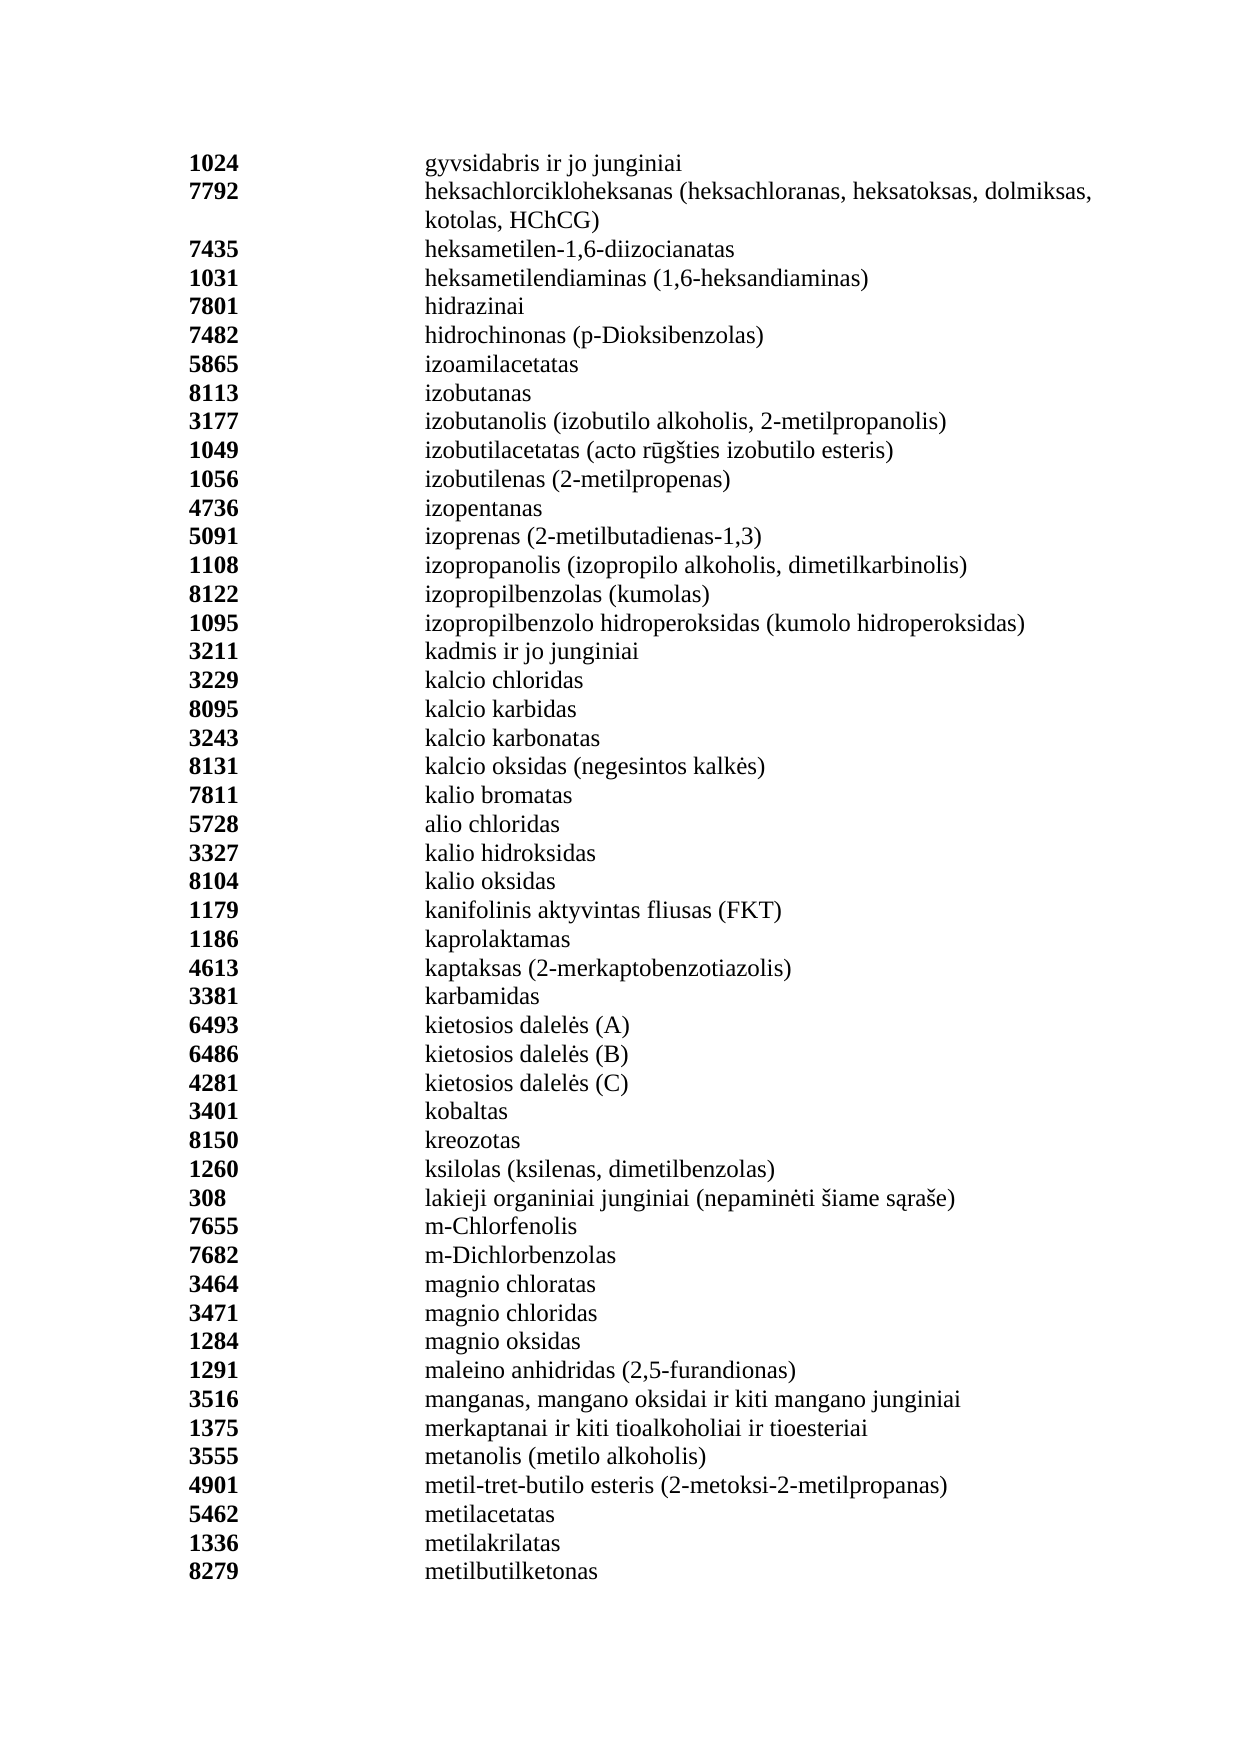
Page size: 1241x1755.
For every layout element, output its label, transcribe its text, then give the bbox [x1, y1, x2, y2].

table_cell magnio chloratas [413, 1269, 1181, 1298]
table_cell magnio chloridas [413, 1298, 1181, 1326]
table_cell 7811 [177, 780, 413, 809]
table_cell 3229 [177, 665, 413, 694]
table_cell 3381 [177, 981, 413, 1010]
table_cell kalcio karbonatas [413, 723, 1181, 751]
table_cell kietosios dalelės (B) [413, 1039, 1181, 1068]
table_cell 4613 [177, 953, 413, 981]
table_cell metilakrilatas [413, 1528, 1181, 1556]
table_cell izobutilacetatas (acto rūgšties izobutilo esteris) [413, 435, 1181, 464]
table_cell 4736 [177, 493, 413, 521]
table_cell 4901 [177, 1470, 413, 1499]
table_cell 1375 [177, 1413, 413, 1441]
table_cell 8131 [177, 751, 413, 780]
table_cell kalcio oksidas (negesintos kalkės) [413, 751, 1181, 780]
table_cell kaptaksas (2-merkaptobenzotiazolis) [413, 953, 1181, 981]
table_cell 6486 [177, 1039, 413, 1068]
table_cell 1108 [177, 550, 413, 579]
table_cell 1024 [177, 148, 413, 176]
table_cell m-Dichlorbenzolas [413, 1240, 1181, 1269]
table_cell izobutilenas (2-metilpropenas) [413, 464, 1181, 493]
table_cell kreozotas [413, 1125, 1181, 1154]
table_cell 7682 [177, 1240, 413, 1269]
table_cell 3471 [177, 1298, 413, 1326]
table_cell merkaptanai ir kiti tioalkoholiai ir tioesteriai [413, 1413, 1181, 1441]
table_cell 5728 [177, 809, 413, 838]
table_cell hidrochinonas (p-Dioksibenzolas) [413, 320, 1181, 349]
table_cell 4281 [177, 1068, 413, 1096]
table_cell magnio oksidas [413, 1326, 1181, 1355]
table_cell 7435 [177, 234, 413, 263]
table_cell izobutanolis (izobutilo alkoholis, 2-metilpropanolis) [413, 406, 1181, 435]
table_cell karbamidas [413, 981, 1181, 1010]
table_cell 5865 [177, 349, 413, 378]
table_cell 1031 [177, 263, 413, 291]
table_cell izopentanas [413, 493, 1181, 521]
table_cell 1186 [177, 924, 413, 953]
table_cell 1284 [177, 1326, 413, 1355]
table_cell alio chloridas [413, 809, 1181, 838]
table_cell 8113 [177, 378, 413, 406]
table_cell gyvsidabris ir jo junginiai [413, 148, 1181, 176]
table_cell 6493 [177, 1010, 413, 1039]
table_cell izopropilbenzolo hidroperoksidas (kumolo hidroperoksidas) [413, 608, 1181, 636]
table_cell kaprolaktamas [413, 924, 1181, 953]
table_cell 1056 [177, 464, 413, 493]
table_cell metanolis (metilo alkoholis) [413, 1441, 1181, 1470]
table_cell izopropanolis (izopropilo alkoholis, dimetilkarbinolis) [413, 550, 1181, 579]
table_cell 8150 [177, 1125, 413, 1154]
table_cell 8095 [177, 694, 413, 723]
table_cell hidrazinai [413, 291, 1181, 320]
table_cell 8104 [177, 866, 413, 895]
table_cell ksilolas (ksilenas, dimetilbenzolas) [413, 1154, 1181, 1183]
table_cell kalio hidroksidas [413, 838, 1181, 866]
table_cell 3327 [177, 838, 413, 866]
table_cell 5462 [177, 1499, 413, 1528]
table_cell kobaltas [413, 1096, 1181, 1125]
table_cell 1179 [177, 895, 413, 924]
table_cell izobutanas [413, 378, 1181, 406]
table_cell 308 [177, 1183, 413, 1211]
table_cell izoamilacetatas [413, 349, 1181, 378]
table_cell 3401 [177, 1096, 413, 1125]
table_cell heksametilendiaminas (1,6-heksandiaminas) [413, 263, 1181, 291]
table_cell manganas, mangano oksidai ir kiti mangano junginiai [413, 1384, 1181, 1413]
table_cell 8122 [177, 579, 413, 608]
table_cell 8279 [177, 1556, 413, 1585]
table_cell metil-tret-butilo esteris (2-metoksi-2-metilpropanas) [413, 1470, 1181, 1499]
table_cell maleino anhidridas (2,5-furandionas) [413, 1355, 1181, 1384]
table_cell kadmis ir jo junginiai [413, 636, 1181, 665]
table_cell 3177 [177, 406, 413, 435]
table_cell 1291 [177, 1355, 413, 1384]
table_cell metilbutilketonas [413, 1556, 1181, 1585]
table_cell izoprenas (2-metilbutadienas-1,3) [413, 521, 1181, 550]
table_cell 1260 [177, 1154, 413, 1183]
table_cell lakieji organiniai junginiai (nepaminėti šiame sąraše) [413, 1183, 1181, 1211]
table_cell metilacetatas [413, 1499, 1181, 1528]
table_cell kanifolinis aktyvintas fliusas (FKT) [413, 895, 1181, 924]
table_cell 7801 [177, 291, 413, 320]
table_cell 3464 [177, 1269, 413, 1298]
table_cell kalcio chloridas [413, 665, 1181, 694]
table_cell 1336 [177, 1528, 413, 1556]
table_cell 7792 [177, 176, 413, 234]
table_cell 1095 [177, 608, 413, 636]
table_cell 3211 [177, 636, 413, 665]
table_cell 3243 [177, 723, 413, 751]
table_cell 3516 [177, 1384, 413, 1413]
table_cell izopropilbenzolas (kumolas) [413, 579, 1181, 608]
table_cell 1049 [177, 435, 413, 464]
table_cell 3555 [177, 1441, 413, 1470]
table_cell m-Chlorfenolis [413, 1211, 1181, 1240]
table_cell kietosios dalelės (A) [413, 1010, 1181, 1039]
table_cell kalio oksidas [413, 866, 1181, 895]
table_cell kietosios dalelės (C) [413, 1068, 1181, 1096]
table_cell heksametilen-1,6-diizocianatas [413, 234, 1181, 263]
table_cell heksachlorcikloheksanas (heksachloranas, heksatoksas, dolmiksas, kotolas, HChCG) [413, 176, 1181, 234]
table_cell 7655 [177, 1211, 413, 1240]
table_cell kalcio karbidas [413, 694, 1181, 723]
table_cell kalio bromatas [413, 780, 1181, 809]
table_cell 5091 [177, 521, 413, 550]
table_cell 7482 [177, 320, 413, 349]
